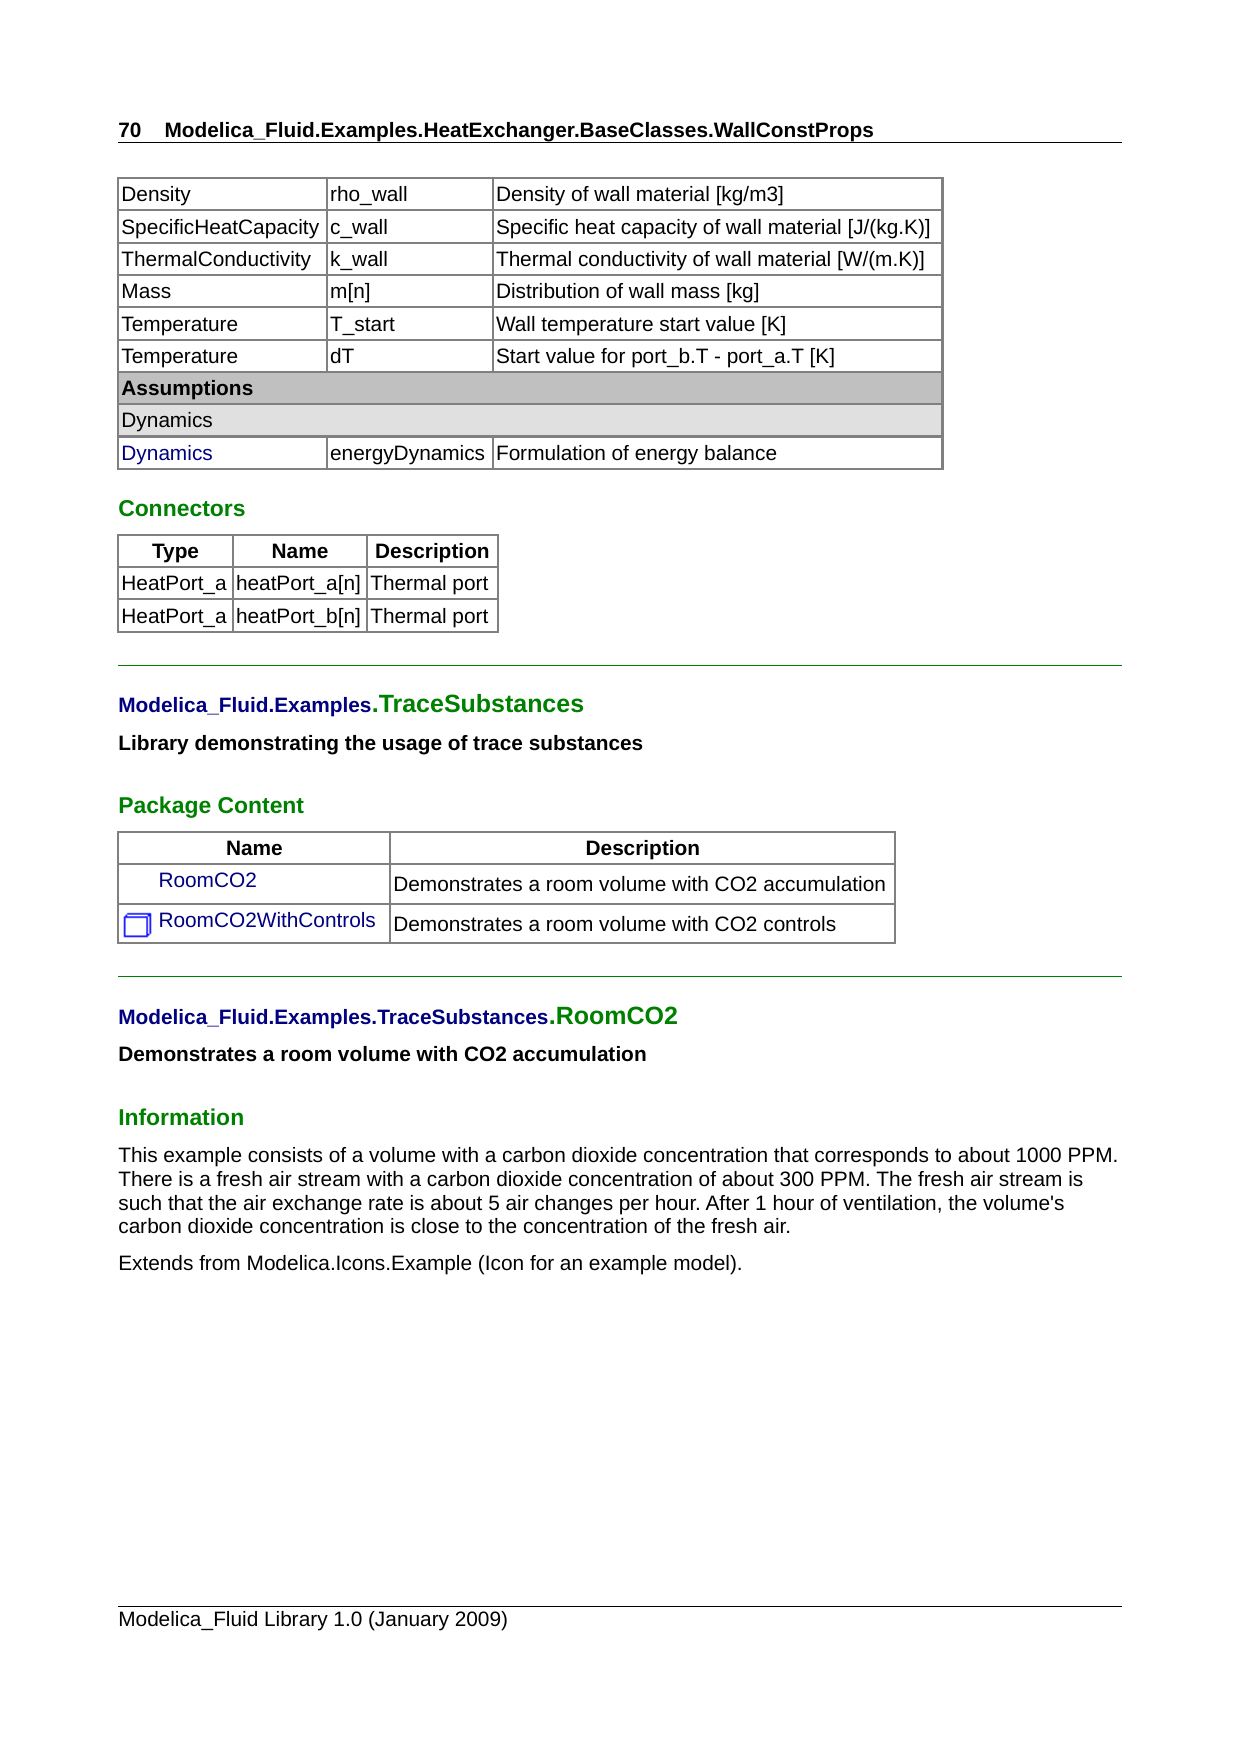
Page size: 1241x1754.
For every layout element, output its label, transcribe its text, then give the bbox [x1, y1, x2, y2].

table_cell c_wall [328, 211, 492, 242]
subtitle Package Content [118, 792, 1122, 818]
table_cell Demonstrates a room volume with CO2 controls [391, 905, 894, 942]
subtitle Modelica_Fluid.Examples.TraceSubstances [118, 689, 1122, 718]
table_cell Assumptions [119, 373, 941, 403]
table_cell Wall temperature start value [K] [494, 308, 941, 338]
table_cell Mass [119, 276, 326, 306]
table_cell Temperature [119, 308, 326, 338]
table_cell rho_wall [328, 179, 492, 209]
table_cell ThermalConductivity [119, 244, 326, 274]
table_header Name [234, 536, 366, 566]
table_cell T_start [328, 308, 492, 338]
subtitle [995, 1003, 1120, 1030]
table_cell Dynamics [119, 438, 326, 468]
text This example consists of a volume with a carbon dioxide concentration that corresponds to about 1000 PPM. There is a fresh air stream with a carbon dioxide concentration of about 300 PPM. The fresh air stream is such that the air exchange rate is about 5 air changes per hour. After 1 hour of ventilation, the volume's carbon dioxide concentration is close to the concentration of the fresh air. [118, 1142, 1122, 1238]
table_cell Specific heat capacity of wall material [J/(kg.K)] [494, 211, 941, 242]
table_cell HeatPort_a [119, 600, 232, 631]
subtitle [995, 1103, 1120, 1128]
table_cell heatPort_a[n] [234, 568, 366, 598]
table_cell dT [328, 341, 492, 371]
table_cell Thermal port [368, 568, 497, 598]
picture [121, 907, 153, 939]
table_cell SpecificHeatCapacity [119, 211, 326, 242]
table_cell RoomCO2WithControls [119, 905, 389, 942]
text Extends from Modelica.Icons.Example (Icon for an example model). [118, 1251, 1122, 1275]
subtitle Connectors [118, 495, 1122, 521]
table_cell Dynamics [119, 405, 941, 435]
text [995, 1042, 1120, 1066]
table_cell Thermal conductivity of wall material [W/(m.K)] [494, 244, 941, 274]
subtitle Modelica_Fluid.Examples.TraceSubstances.RoomCO2 [118, 1001, 993, 1030]
table_header Type [119, 536, 232, 566]
table_cell Demonstrates a room volume with CO2 accumulation [391, 865, 894, 903]
subtitle Information [118, 1103, 993, 1130]
table_cell energyDynamics [328, 438, 492, 468]
table_cell m[n] [328, 276, 492, 306]
table_header Name [119, 833, 389, 863]
table_cell HeatPort_a [119, 568, 232, 598]
table_cell k_wall [328, 244, 492, 274]
table_cell Distribution of wall mass [kg] [494, 276, 941, 306]
table_header Description [391, 833, 894, 863]
table_cell RoomCO2 [119, 865, 389, 903]
table_cell Density [119, 179, 326, 209]
table_cell Thermal port [368, 600, 497, 631]
table_cell heatPort_b[n] [234, 600, 366, 631]
table_cell Formulation of energy balance [494, 438, 941, 468]
table_cell Density of wall material [kg/m3] [494, 179, 941, 209]
table_header Description [368, 536, 497, 566]
text Demonstrates a room volume with CO2 accumulation [118, 1042, 993, 1066]
table_cell Temperature [119, 341, 326, 371]
table_cell Start value for port_b.T - port_a.T [K] [494, 341, 941, 371]
text Library demonstrating the usage of trace substances [118, 730, 1122, 754]
